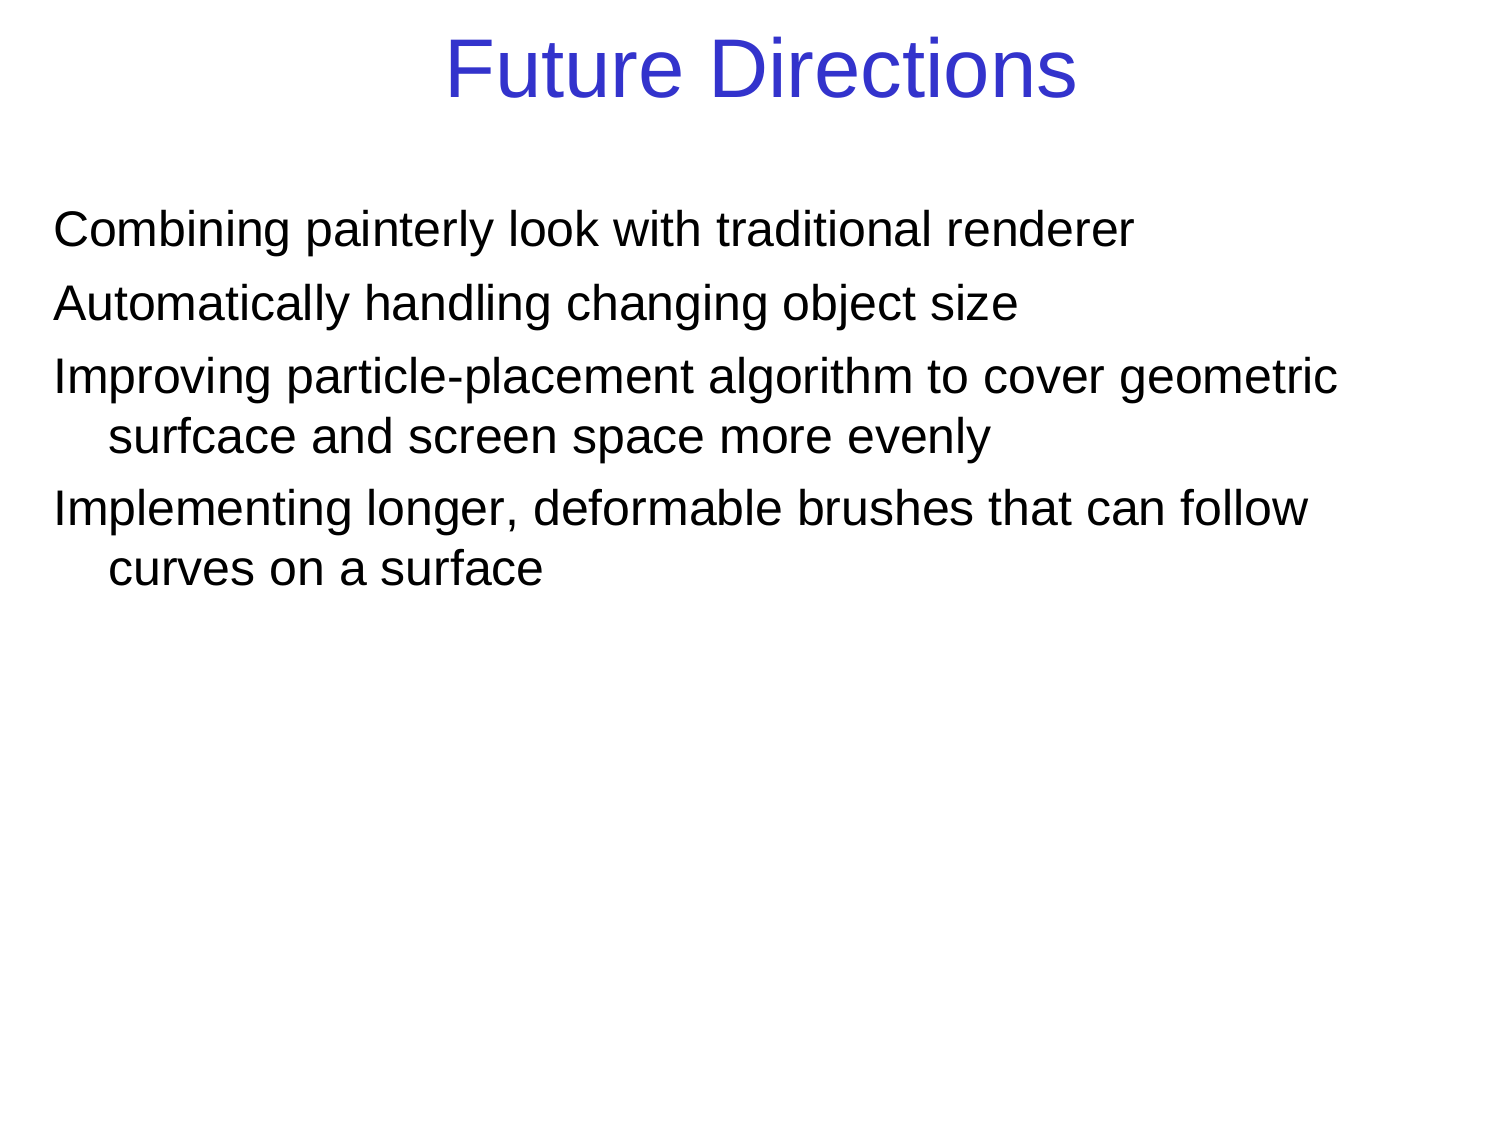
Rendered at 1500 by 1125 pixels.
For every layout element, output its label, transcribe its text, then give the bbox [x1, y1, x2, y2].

title Future Directions [123, 0, 1400, 138]
list Combining painterly look with traditional renderer Automatically handling changing object size Improving particle-placement algorithm to cover geometric surfcace and screen space more evenly Implementing longer, deformable brushes that can follow curves on a surface [53, 201, 1460, 1072]
